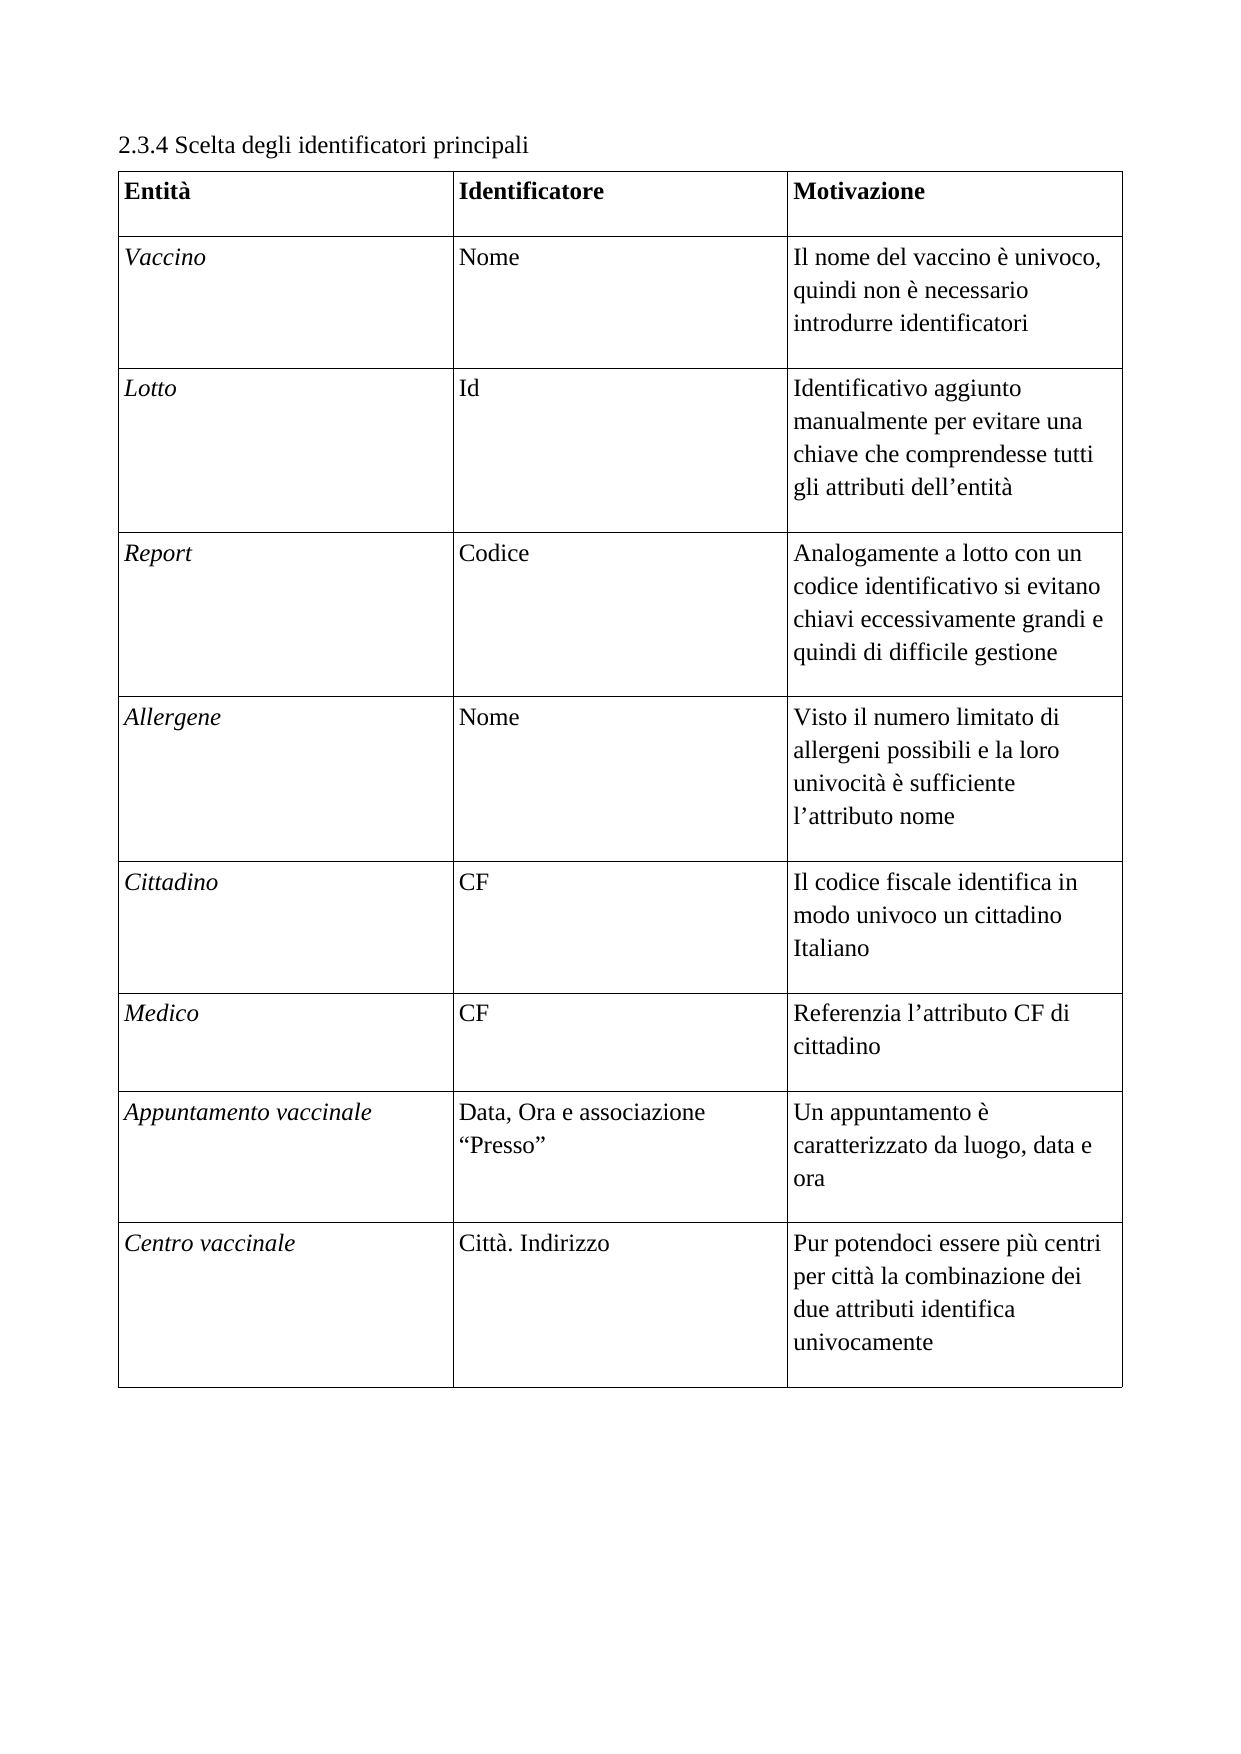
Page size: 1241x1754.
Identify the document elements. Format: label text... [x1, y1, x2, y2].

table_cell Medico [119, 994, 453, 1091]
table_cell Report [119, 533, 453, 696]
table_cell Il nome del vaccino è univoco, quindi non è necessario introdurre identificatori [788, 237, 1122, 367]
table_cell Allergene [119, 697, 453, 861]
table_cell CF [454, 994, 787, 1091]
table_cell Il codice fiscale identifica in modo univoco un cittadino Italiano [788, 862, 1122, 992]
table_header Entità [119, 172, 453, 236]
table_cell Pur potendoci essere più centri per città la combinazione dei due attributi identifica univocamente [788, 1223, 1122, 1387]
table_cell Id [454, 369, 787, 532]
table_cell Data, Ora e associazione “Presso” [454, 1092, 787, 1222]
table_cell Referenzia l’attributo CF di cittadino [788, 994, 1122, 1091]
table_cell Vaccino [119, 237, 453, 367]
table_cell Appuntamento vaccinale [119, 1092, 453, 1222]
table_cell Nome [454, 697, 787, 861]
table_cell Centro vaccinale [119, 1223, 453, 1387]
table_cell Visto il numero limitato di allergeni possibili e la loro univocità è sufficiente l’attributo nome [788, 697, 1122, 861]
table_header Motivazione [788, 172, 1122, 236]
table_cell Codice [454, 533, 787, 696]
table_header Identificatore [454, 172, 787, 236]
table_cell CF [454, 862, 787, 992]
table_cell Città. Indirizzo [454, 1223, 787, 1387]
table_cell Cittadino [119, 862, 453, 992]
table_cell Analogamente a lotto con un codice identificativo si evitano chiavi eccessivamente grandi e quindi di difficile gestione [788, 533, 1122, 696]
table_cell Nome [454, 237, 787, 367]
table_cell Un appuntamento è caratterizzato da luogo, data e ora [788, 1092, 1122, 1222]
table_cell Identificativo aggiunto manualmente per evitare una chiave che comprendesse tutti gli attributi dell’entità [788, 369, 1122, 532]
table_cell Lotto [119, 369, 453, 532]
text 2.3.4 Scelta degli identificatori principali [118, 130, 1122, 159]
